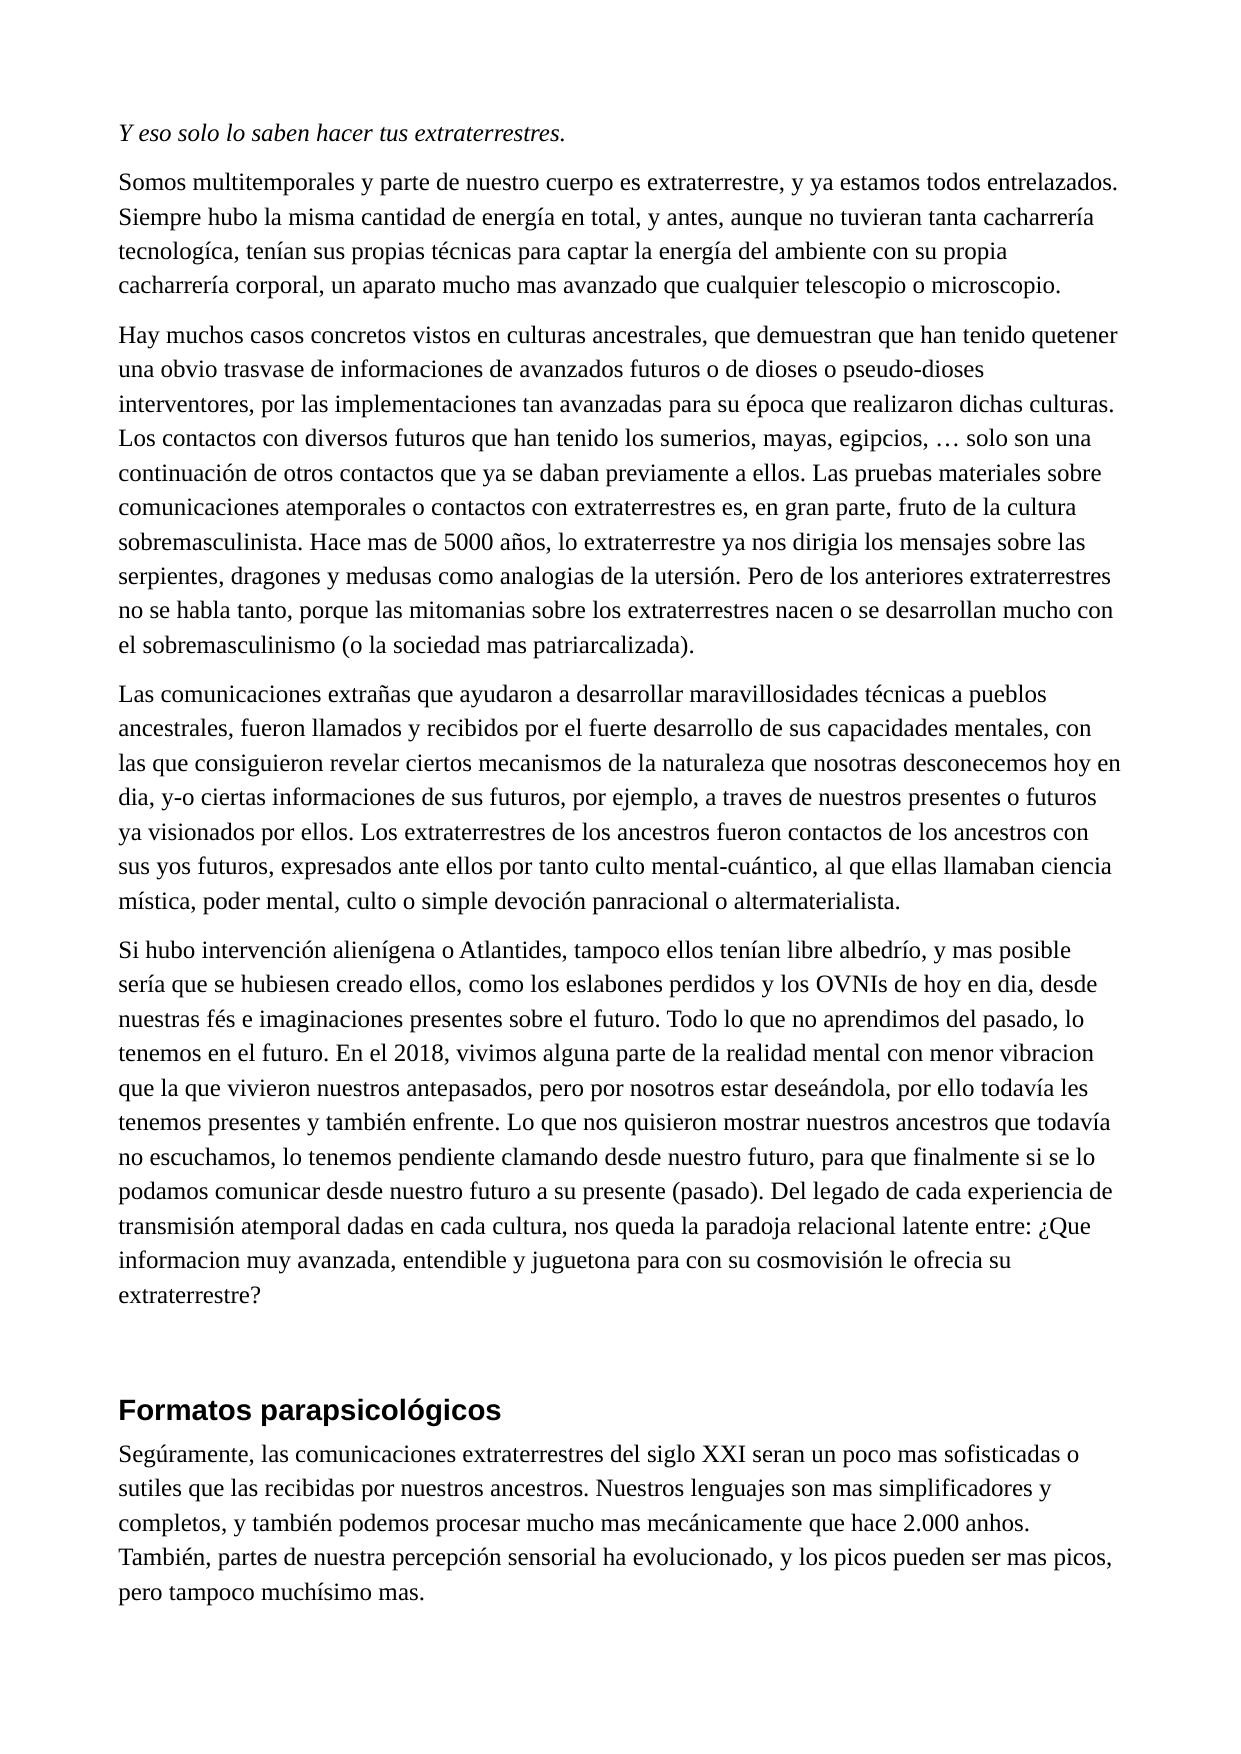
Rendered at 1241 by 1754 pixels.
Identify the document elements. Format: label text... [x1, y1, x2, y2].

text Somos multitemporales y parte de nuestro cuerpo es extraterrestre, y ya estamos todos entrelazados. Siempre hubo la misma cantidad de energía en total, y antes, aunque no tuvieran tanta cacharrería tecnologíca, tenían sus propias técnicas para captar la energía del ambiente con su propia cacharrería corporal, un aparato mucho mas avanzado que cualquier telescopio o microscopio. [118, 167, 1122, 299]
text Y eso solo lo saben hacer tus extraterrestres. [118, 118, 1122, 147]
text Si hubo intervención alienígena o Atlantides, tampoco ellos tenían libre albedrío, y mas posible sería que se hubiesen creado ellos, como los eslabones perdidos y los OVNIs de hoy en dia, desde nuestras fés e imaginaciones presentes sobre el futuro. Todo lo que no aprendimos del pasado, lo tenemos en el futuro. En el 2018, vivimos alguna parte de la realidad mental con menor vibracion que la que vivieron nuestros antepasados, pero por nosotros estar deseándola, por ello todavía les tenemos presentes y también enfrente. Lo que nos quisieron mostrar nuestros ancestros que todavía no escuchamos, lo tenemos pendiente clamando desde nuestro futuro, para que finalmente si se lo podamos comunicar desde nuestro futuro a su presente (pasado). Del legado de cada experiencia de transmisión atemporal dadas en cada cultura, nos queda la paradoja relacional latente entre: ¿Que informacion muy avanzada, entendible y juguetona para con su cosmovisión le ofrecia su extraterrestre? [118, 935, 1122, 1308]
text Hay muchos casos concretos vistos en culturas ancestrales, que demuestran que han tenido quetener una obvio trasvase de informaciones de avanzados futuros o de dioses o pseudo-dioses interventores, por las implementaciones tan avanzadas para su época que realizaron dichas culturas. Los contactos con diversos futuros que han tenido los sumerios, mayas, egipcios, … solo son una continuación de otros contactos que ya se daban previamente a ellos. Las pruebas materiales sobre comunicaciones atemporales o contactos con extraterrestres es, en gran parte, fruto de la cultura sobremasculinista. Hace mas de 5000 años, lo extraterrestre ya nos dirigia los mensajes sobre las serpientes, dragones y medusas como analogias de la utersión. Pero de los anteriores extraterrestres no se habla tanto, porque las mitomanias sobre los extraterrestres nacen o se desarrollan mucho con el sobremasculinismo (o la sociedad mas patriarcalizada). [118, 320, 1122, 659]
text Segúramente, las comunicaciones extraterrestres del siglo XXI seran un poco mas sofisticadas o sutiles que las recibidas por nuestros ancestros. Nuestros lenguajes son mas simplificadores y completos, y también podemos procesar mucho mas mecánicamente que hace 2.000 anhos. También, partes de nuestra percepción sensorial ha evolucionado, y los picos pueden ser mas picos, pero tampoco muchísimo mas. [118, 1439, 1122, 1605]
text Las comunicaciones extrañas que ayudaron a desarrollar maravillosidades técnicas a pueblos ancestrales, fueron llamados y recibidos por el fuerte desarrollo de sus capacidades mentales, con las que consiguieron revelar ciertos mecanismos de la naturaleza que nosotras desconecemos hoy en dia, y-o ciertas informaciones de sus futuros, por ejemplo, a traves de nuestros presentes o futuros ya visionados por ellos. Los extraterrestres de los ancestros fueron contactos de los ancestros con sus yos futuros, expresados ante ellos por tanto culto mental-cuántico, al que ellas llamaban ciencia mística, poder mental, culto o simple devoción panracional o altermaterialista. [118, 679, 1122, 915]
subtitle Formatos parapsicológicos [118, 1392, 1122, 1426]
